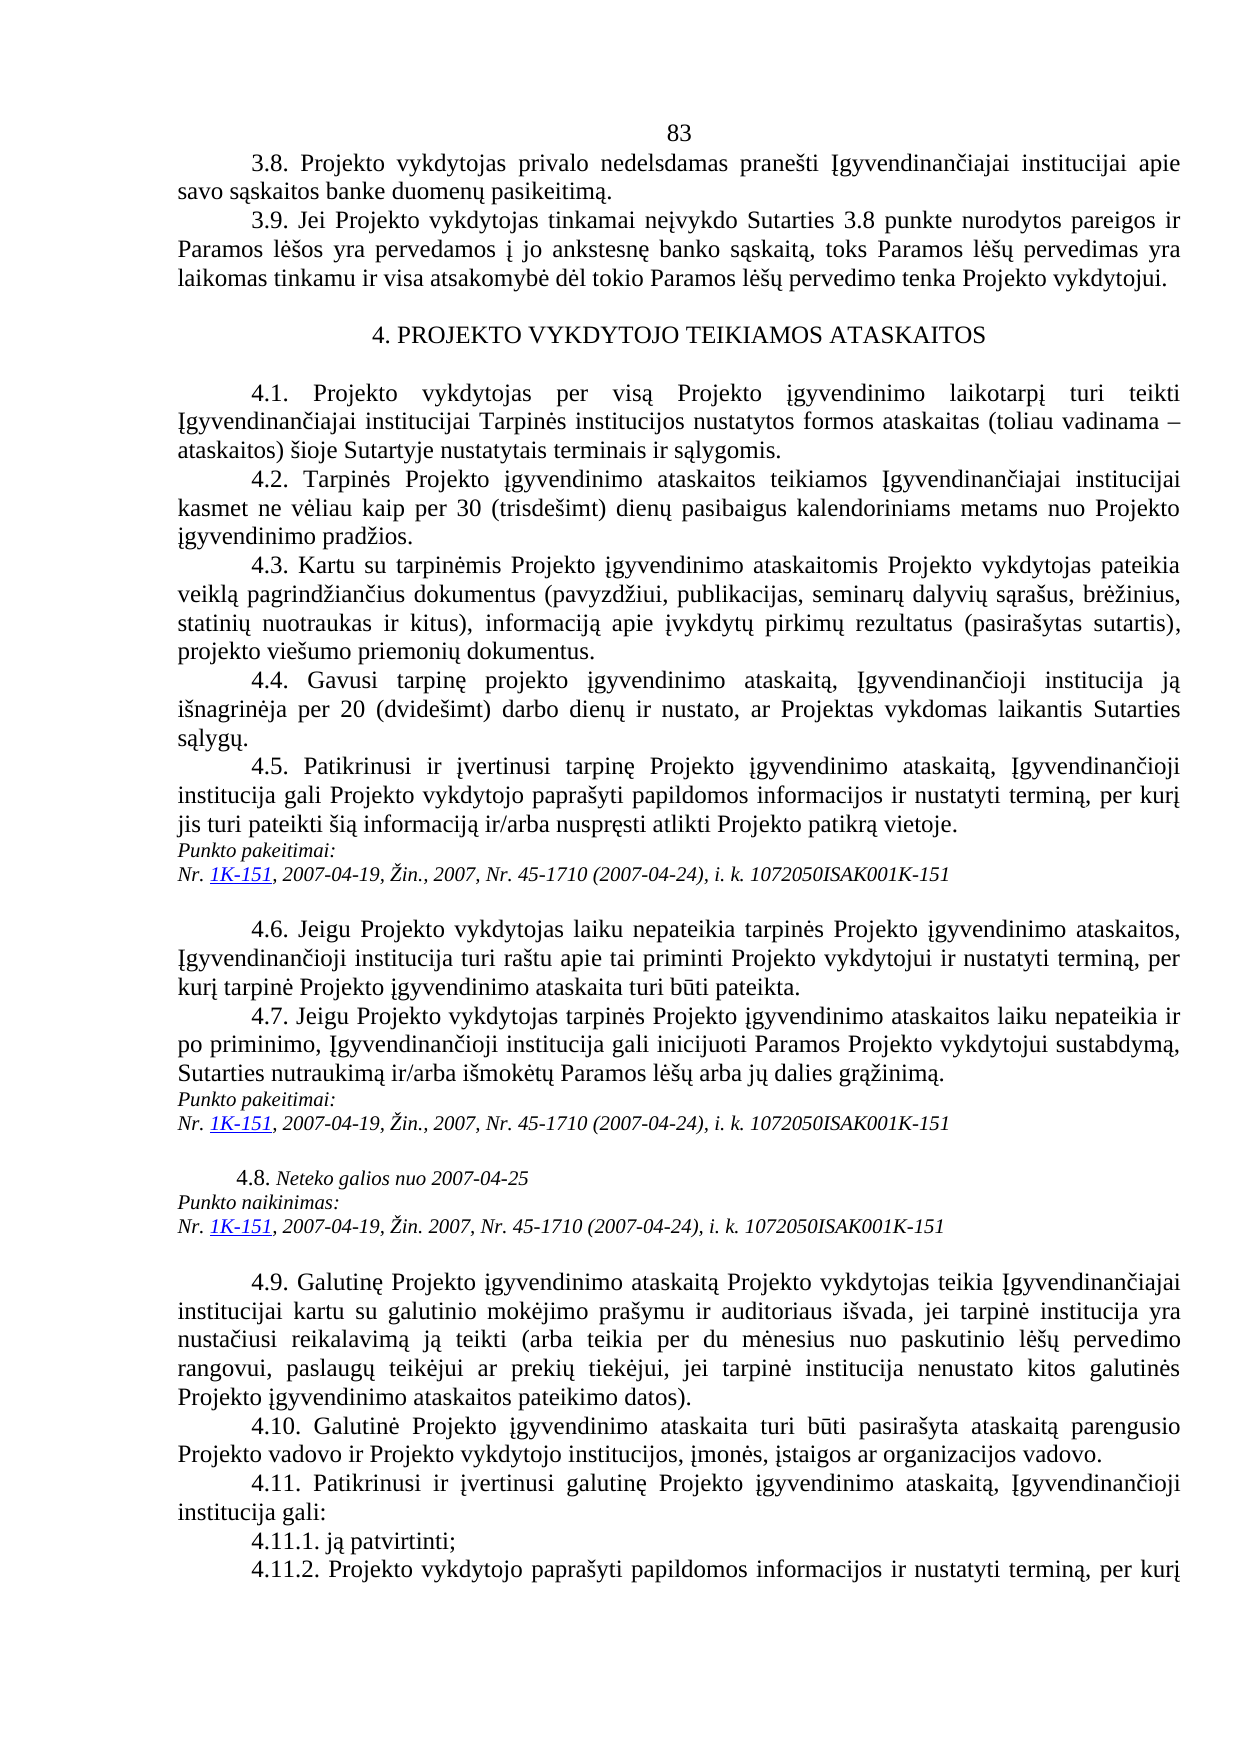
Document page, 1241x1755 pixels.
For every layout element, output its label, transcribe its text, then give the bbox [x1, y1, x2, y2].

text 4. PROJEKTO VYKDYTOJO TEIKIAMOS ATASKAITOS [177, 320, 1181, 349]
text 4.11.1. ją patvirtinti; [177, 1526, 1181, 1554]
text 4.6. Jeigu Projekto vykdytojas laiku nepateikia tarpinės Projekto įgyvendinimo ataskaitos, Įgyvendinančioji institucija turi raštu apie tai priminti Projekto vykdytojui ir nustatyti terminą, per kurį tarpinė Projekto įgyvendinimo ataskaita turi būti pateikta. [177, 914, 1181, 1001]
text 4.7. Jeigu Projekto vykdytojas tarpinės Projekto įgyvendinimo ataskaitos laiku nepateikia ir po priminimo, Įgyvendinančioji institucija gali inicijuoti Paramos Projekto vykdytojui sustabdymą, Sutarties nutraukimą ir/arba išmokėtų Paramos lėšų arba jų dalies grąžinimą. [177, 1001, 1181, 1087]
text Nr. 1K-151, 2007-04-19, Žin., 2007, Nr. 45-1710 (2007-04-24), i. k. 1072050ISAK001K-151 [177, 862, 1181, 886]
text Nr. 1K-151, 2007-04-19, Žin. 2007, Nr. 45-1710 (2007-04-24), i. k. 1072050ISAK001K-151 [177, 1214, 1181, 1238]
text 4.5. Patikrinusi ir įvertinusi tarpinę Projekto įgyvendinimo ataskaitą, Įgyvendinančioji institucija gali Projekto vykdytojo paprašyti papildomos informacijos ir nustatyti terminą, per kurį jis turi pateikti šią informaciją ir/arba nuspręsti atlikti Projekto patikrą vietoje. [177, 751, 1181, 838]
text Nr. 1K-151, 2007-04-19, Žin., 2007, Nr. 45-1710 (2007-04-24), i. k. 1072050ISAK001K-151 [177, 1111, 1181, 1135]
text 3.8. Projekto vykdytojas privalo nedelsdamas pranešti Įgyvendinančiajai institucijai apie savo sąskaitos banke duomenų pasikeitimą. [177, 148, 1181, 205]
text 4.2. Tarpinės Projekto įgyvendinimo ataskaitos teikiamos Įgyvendinančiajai institucijai kasmet ne vėliau kaip per 30 (trisdešimt) dienų pasibaigus kalendoriniams metams nuo Projekto įgyvendinimo pradžios. [177, 464, 1181, 550]
text 3.9. Jei Projekto vykdytojas tinkamai neįvykdo Sutarties 3.8 punkte nurodytos pareigos ir Paramos lėšos yra pervedamos į jo ankstesnę banko sąskaitą, toks Paramos lėšų pervedimas yra laikomas tinkamu ir visa atsakomybė dėl tokio Paramos lėšų pervedimo tenka Projekto vykdytojui. [177, 205, 1181, 291]
text Punkto pakeitimai: [177, 838, 1181, 862]
text Punkto pakeitimai: [177, 1087, 1181, 1111]
text 4.9. Galutinę Projekto įgyvendinimo ataskaitą Projekto vykdytojas teikia Įgyvendinančiajai institucijai kartu su galutinio mokėjimo prašymu ir auditoriaus išvada, jei tarpinė institucija yra nustačiusi reikalavimą ją teikti (arba teikia per du mėnesius nuo paskutinio lėšų pervedimo rangovui, paslaugų teikėjui ar prekių tiekėjui, jei tarpinė institucija nenustato kitos galutinės Projekto įgyvendinimo ataskaitos pateikimo datos). [177, 1267, 1181, 1411]
text 4.1. Projekto vykdytojas per visą Projekto įgyvendinimo laikotarpį turi teikti Įgyvendinančiajai institucijai Tarpinės institucijos nustatytos formos ataskaitas (toliau vadinama – ataskaitos) šioje Sutartyje nustatytais terminais ir sąlygomis. [177, 378, 1181, 464]
text 4.3. Kartu su tarpinėmis Projekto įgyvendinimo ataskaitomis Projekto vykdytojas pateikia veiklą pagrindžiančius dokumentus (pavyzdžiui, publikacijas, seminarų dalyvių sąrašus, brėžinius, statinių nuotraukas ir kitus), informaciją apie įvykdytų pirkimų rezultatus (pasirašytas sutartis), projekto viešumo priemonių dokumentus. [177, 550, 1181, 665]
text Punkto naikinimas: [177, 1190, 1181, 1214]
text 4.11.2. Projekto vykdytojo paprašyti papildomos informacijos ir nustatyti terminą, per kurį [177, 1554, 1181, 1583]
text 4.10. Galutinė Projekto įgyvendinimo ataskaita turi būti pasirašyta ataskaitą parengusio Projekto vadovo ir Projekto vykdytojo institucijos, įmonės, įstaigos ar organizacijos vadovo. [177, 1411, 1181, 1468]
text 4.11. Patikrinusi ir įvertinusi galutinę Projekto įgyvendinimo ataskaitą, Įgyvendinančioji institucija gali: [177, 1468, 1181, 1526]
text 4.8. Neteko galios nuo 2007-04-25 [177, 1164, 1181, 1190]
text 4.4. Gavusi tarpinę projekto įgyvendinimo ataskaitą, Įgyvendinančioji institucija ją išnagrinėja per 20 (dvidešimt) darbo dienų ir nustato, ar Projektas vykdomas laikantis Sutarties sąlygų. [177, 665, 1181, 751]
